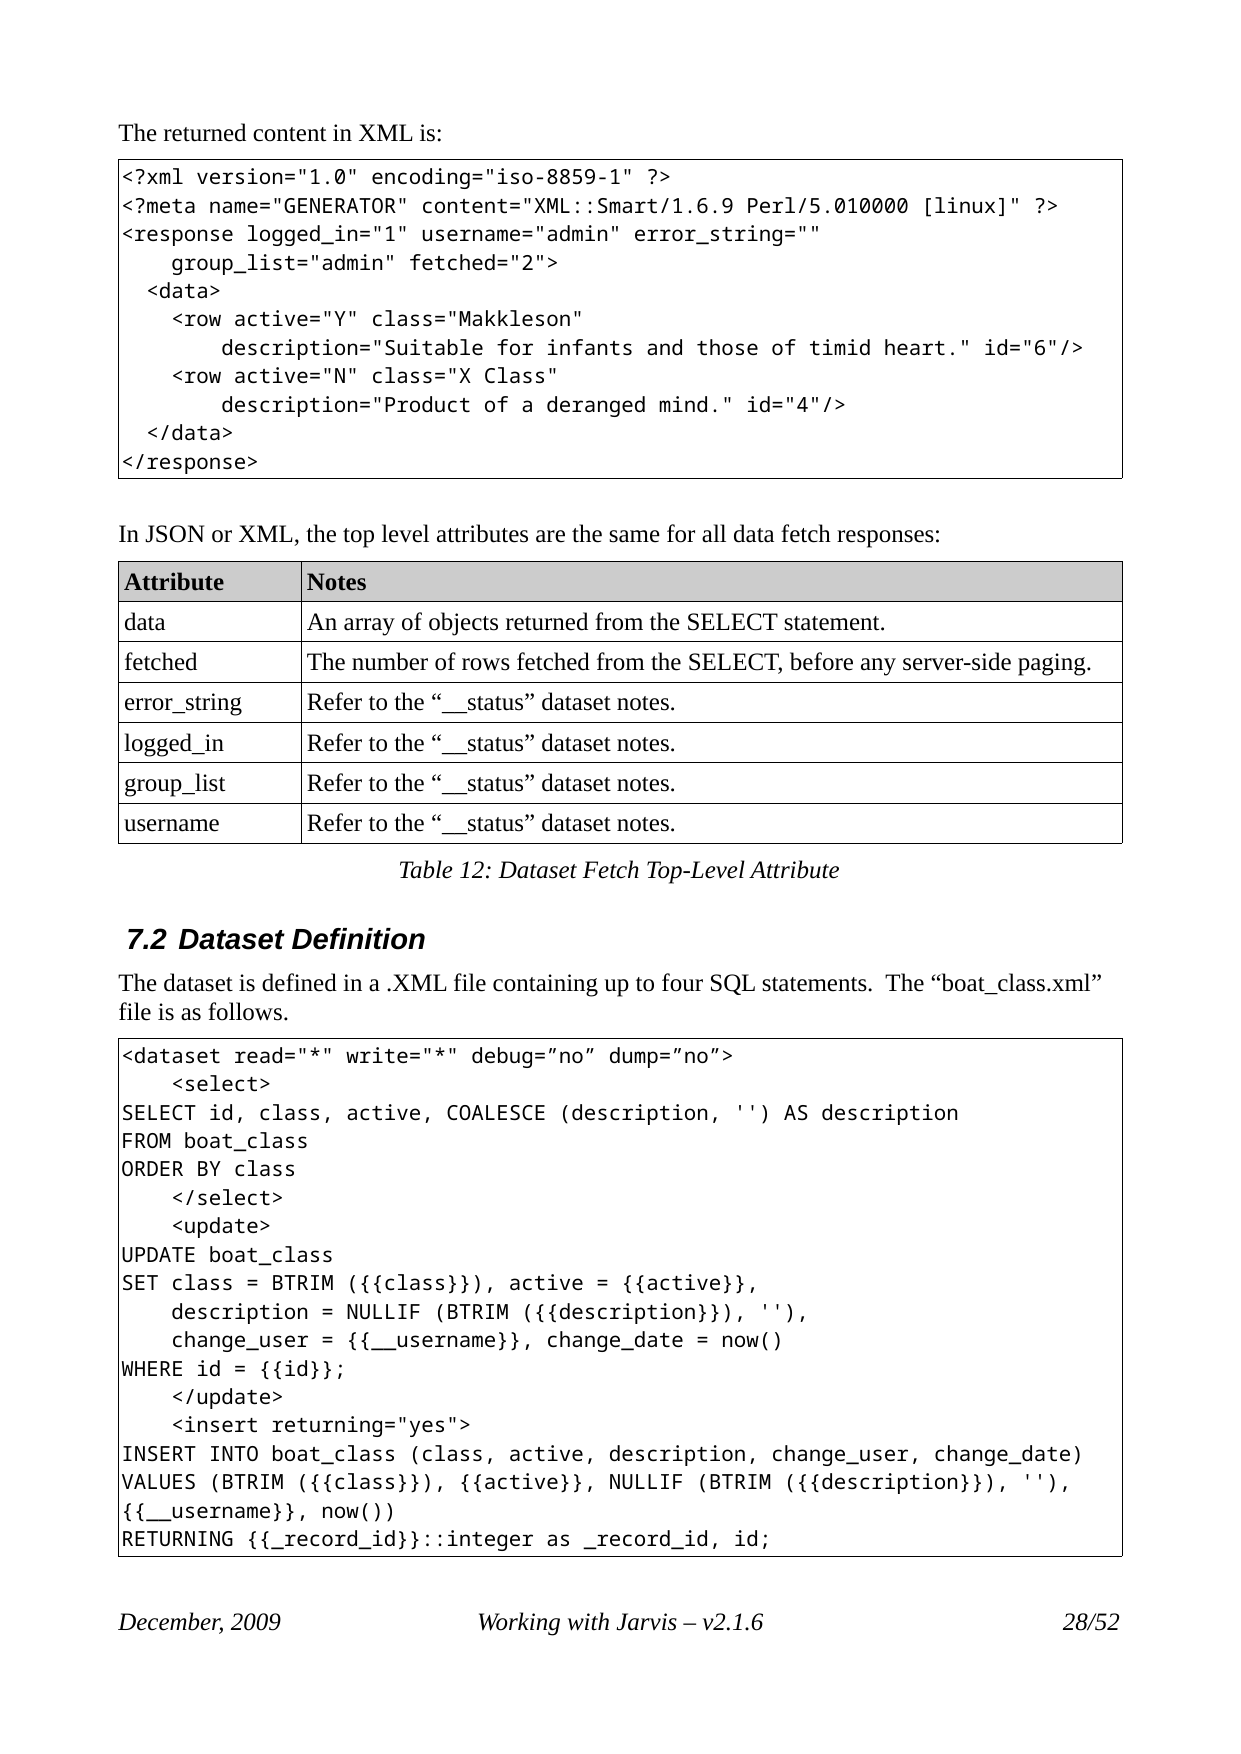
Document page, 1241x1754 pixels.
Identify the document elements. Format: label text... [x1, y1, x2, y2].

table_cell username [119, 804, 301, 843]
table_cell fetched [119, 642, 301, 682]
text Table 12: Dataset Fetch Top-Level Attribute [118, 856, 1122, 884]
text <response logged_in="1" username="admin" error_string="" [119, 216, 1122, 245]
text SELECT id, class, active, COALESCE (description, '') AS description [119, 1095, 1122, 1123]
text INSERT INTO boat_class (class, active, description, change_user, change_date) [119, 1436, 1122, 1464]
text RETURNING {{_record_id}}::integer as _record_id, id; [119, 1521, 1122, 1556]
text description = NULLIF (BTRIM ({{description}}), ''), [119, 1294, 1122, 1322]
text VALUES (BTRIM ({{class}}), {{active}}, NULLIF (BTRIM ({{description}}), ''), {{__username}}, now()) [119, 1464, 1122, 1521]
table_cell error_string [119, 683, 301, 722]
text group_list="admin" fetched="2"> [119, 245, 1122, 273]
table_cell Refer to the “__status” dataset notes. [302, 763, 1122, 803]
text change_user = {{__username}}, change_date = now() [119, 1322, 1122, 1351]
table_cell Refer to the “__status” dataset notes. [302, 683, 1122, 722]
text The returned content in XML is: [118, 118, 1122, 147]
text The dataset is defined in a .XML file containing up to four SQL statements. The “boat_class.xml” file is as follows. [118, 968, 1122, 1025]
text description="Suitable for infants and those of timid heart." id="6"/> [119, 330, 1122, 358]
text FROM boat_class [119, 1123, 1122, 1152]
table_header Attribute [119, 562, 301, 601]
table_header Notes [302, 562, 1122, 601]
text WHERE id = {{id}}; [119, 1351, 1122, 1379]
table_cell Refer to the “__status” dataset notes. [302, 804, 1122, 843]
text UPDATE boat_class [119, 1237, 1122, 1265]
text In JSON or XML, the top level attributes are the same for all data fetch responses: [118, 519, 1122, 548]
table_cell logged_in [119, 723, 301, 762]
text <?meta name="GENERATOR" content="XML::Smart/1.6.9 Perl/5.010000 [linux]" ?> [119, 188, 1122, 216]
text <dataset read="*" write="*" debug=”no” dump=”no”> [119, 1039, 1122, 1066]
table_cell An array of objects returned from the SELECT statement. [302, 602, 1122, 641]
text </select> [119, 1180, 1122, 1208]
text SET class = BTRIM ({{class}}), active = {{active}}, [119, 1265, 1122, 1294]
table_cell group_list [119, 763, 301, 803]
table_cell data [119, 602, 301, 641]
text <?xml version="1.0" encoding="iso-8859-1" ?> [119, 160, 1122, 188]
text ORDER BY class [119, 1152, 1122, 1180]
text description="Product of a deranged mind." id="4"/> [119, 387, 1122, 415]
text <insert returning="yes"> [119, 1407, 1122, 1436]
text <select> [119, 1066, 1122, 1095]
text <row active="N" class="X Class" [119, 358, 1122, 387]
text <update> [119, 1208, 1122, 1237]
text </data> [119, 415, 1122, 444]
text <data> [119, 273, 1122, 302]
text </update> [119, 1379, 1122, 1407]
table_cell Refer to the “__status” dataset notes. [302, 723, 1122, 762]
subtitle Dataset Definition [118, 922, 1122, 955]
table_cell The number of rows fetched from the SELECT, before any server-side paging. [302, 642, 1122, 682]
text </response> [119, 444, 1122, 478]
text <row active="Y" class="Makkleson" [119, 302, 1122, 330]
